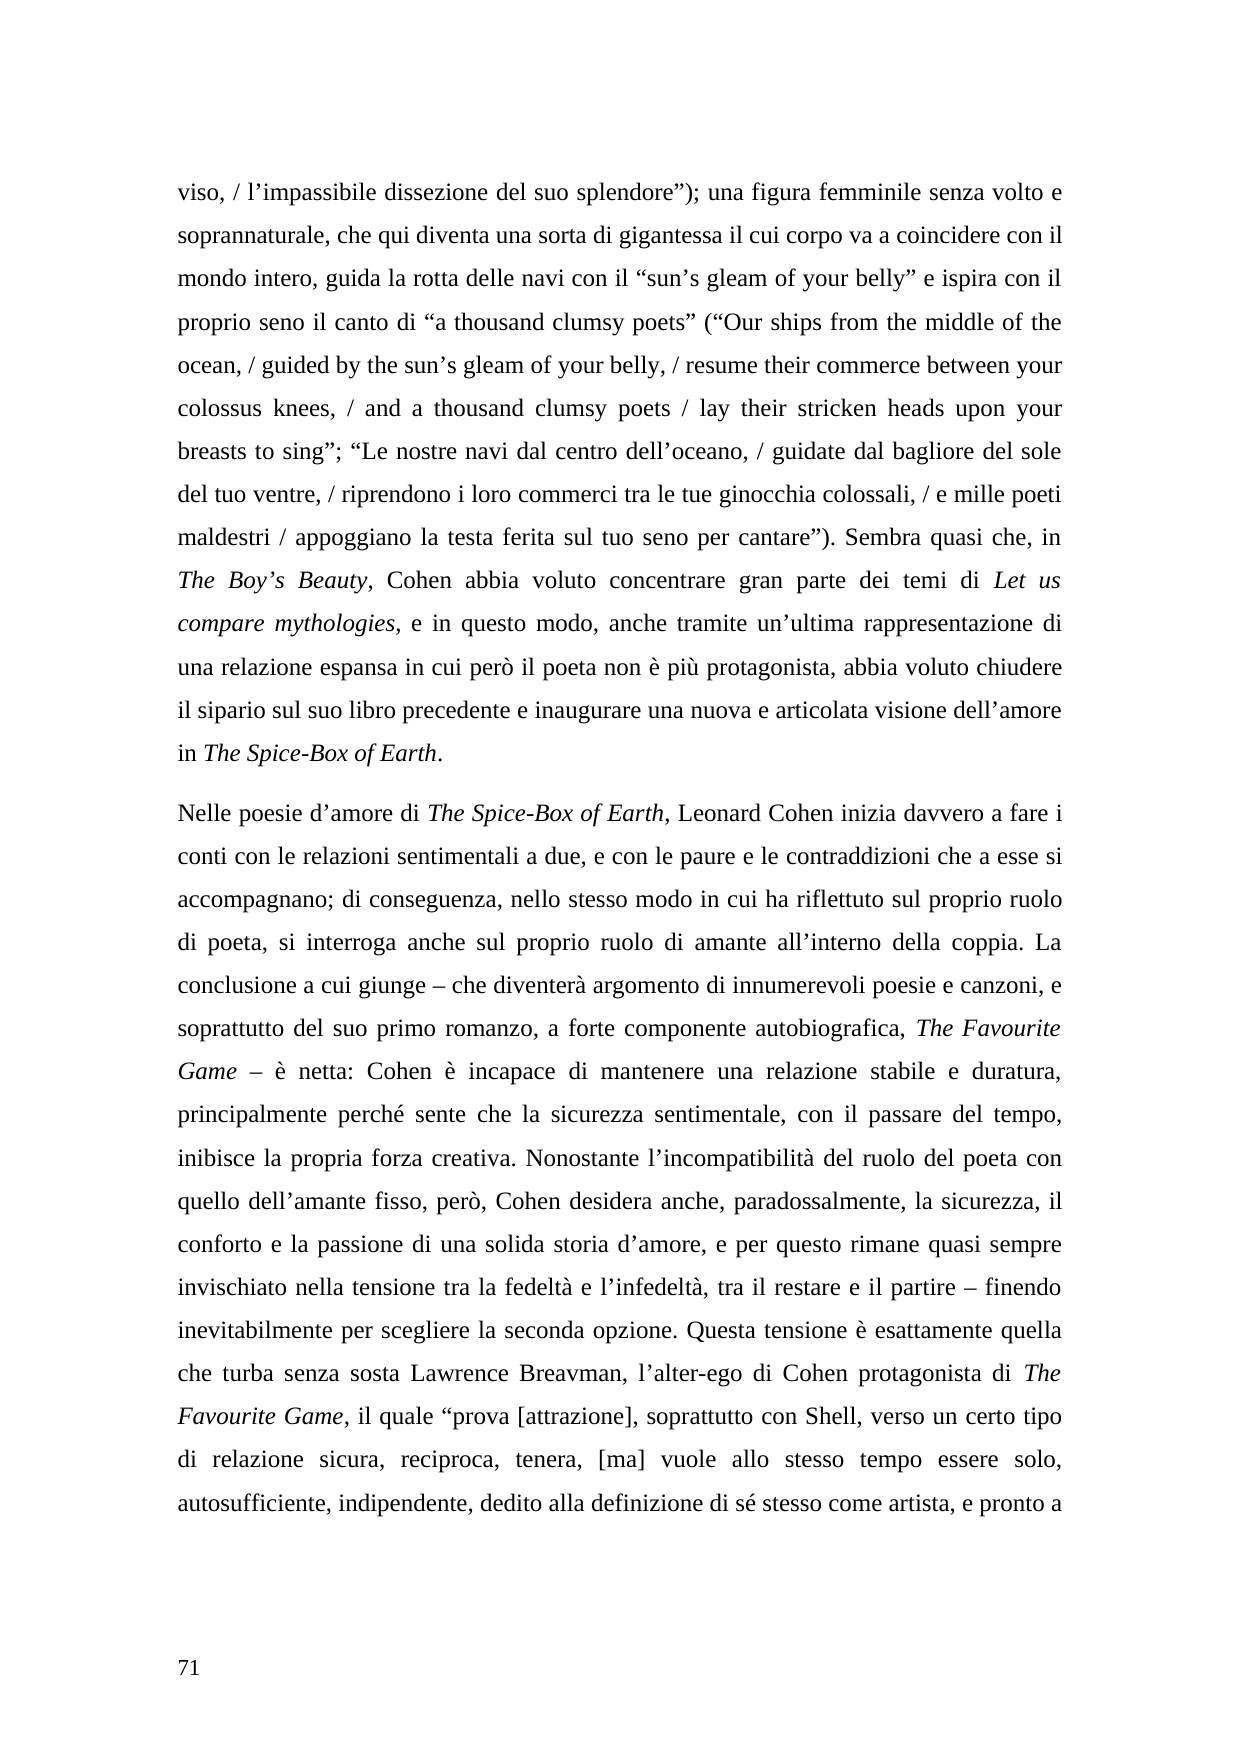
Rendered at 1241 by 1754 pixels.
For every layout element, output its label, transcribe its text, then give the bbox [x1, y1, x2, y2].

text viso, / l’impassibile dissezione del suo splendore”); una figura femminile senza volto e soprannaturale, che qui diventa una sorta di gigantessa il cui corpo va a coincidere con il mondo intero, guida la rotta delle navi con il “sun’s gleam of your belly” e ispira con il proprio seno il canto di “a thousand clumsy poets” (“Our ships from the middle of the ocean, / guided by the sun’s gleam of your belly, / resume their commerce between your colossus knees, / and a thousand clumsy poets / lay their stricken heads upon your breasts to sing”; “Le nostre navi dal centro dell’oceano, / guidate dal bagliore del sole del tuo ventre, / riprendono i loro commerci tra le tue ginocchia colossali, / e mille poeti maldestri / appoggiano la testa ferita sul tuo seno per cantare”). Sembra quasi che, in The Boy’s Beauty, Cohen abbia voluto concentrare gran parte dei temi di Let us compare mythologies, e in questo modo, anche tramite un’ultima rappresentazione di una relazione espansa in cui però il poeta non è più protagonista, abbia voluto chiudere il sipario sul suo libro precedente e inaugurare una nuova e articolata visione dell’amore in The Spice-Box of Earth. [177, 177, 1063, 767]
text Nelle poesie d’amore di The Spice-Box of Earth, Leonard Cohen inizia davvero a fare i conti con le relazioni sentimentali a due, e con le paure e le contraddizioni che a esse si accompagnano; di conseguenza, nello stesso modo in cui ha riflettuto sul proprio ruolo di poeta, si interroga anche sul proprio ruolo di amante all’interno della coppia. La conclusione a cui giunge – che diventerà argomento di innumerevoli poesie e canzoni, e soprattutto del suo primo romanzo, a forte componente autobiografica, The Favourite Game – è netta: Cohen è incapace di mantenere una relazione stabile e duratura, principalmente perché sente che la sicurezza sentimentale, con il passare del tempo, inibisce la propria forza creativa. Nonostante l’incompatibilità del ruolo del poeta con quello dell’amante fisso, però, Cohen desidera anche, paradossalmente, la sicurezza, il conforto e la passione di una solida storia d’amore, e per questo rimane quasi sempre invischiato nella tensione tra la fedeltà e l’infedeltà, tra il restare e il partire – finendo inevitabilmente per scegliere la seconda opzione. Questa tensione è esattamente quella che turba senza sosta Lawrence Breavman, l’alter-ego di Cohen protagonista di The Favourite Game, il quale “prova [attrazione], soprattutto con Shell, verso un certo tipo di relazione sicura, reciproca, tenera, [ma] vuole allo stesso tempo essere solo, autosufficiente, indipendente, dedito alla definizione di sé stesso come artista, e pronto a [177, 798, 1063, 1516]
